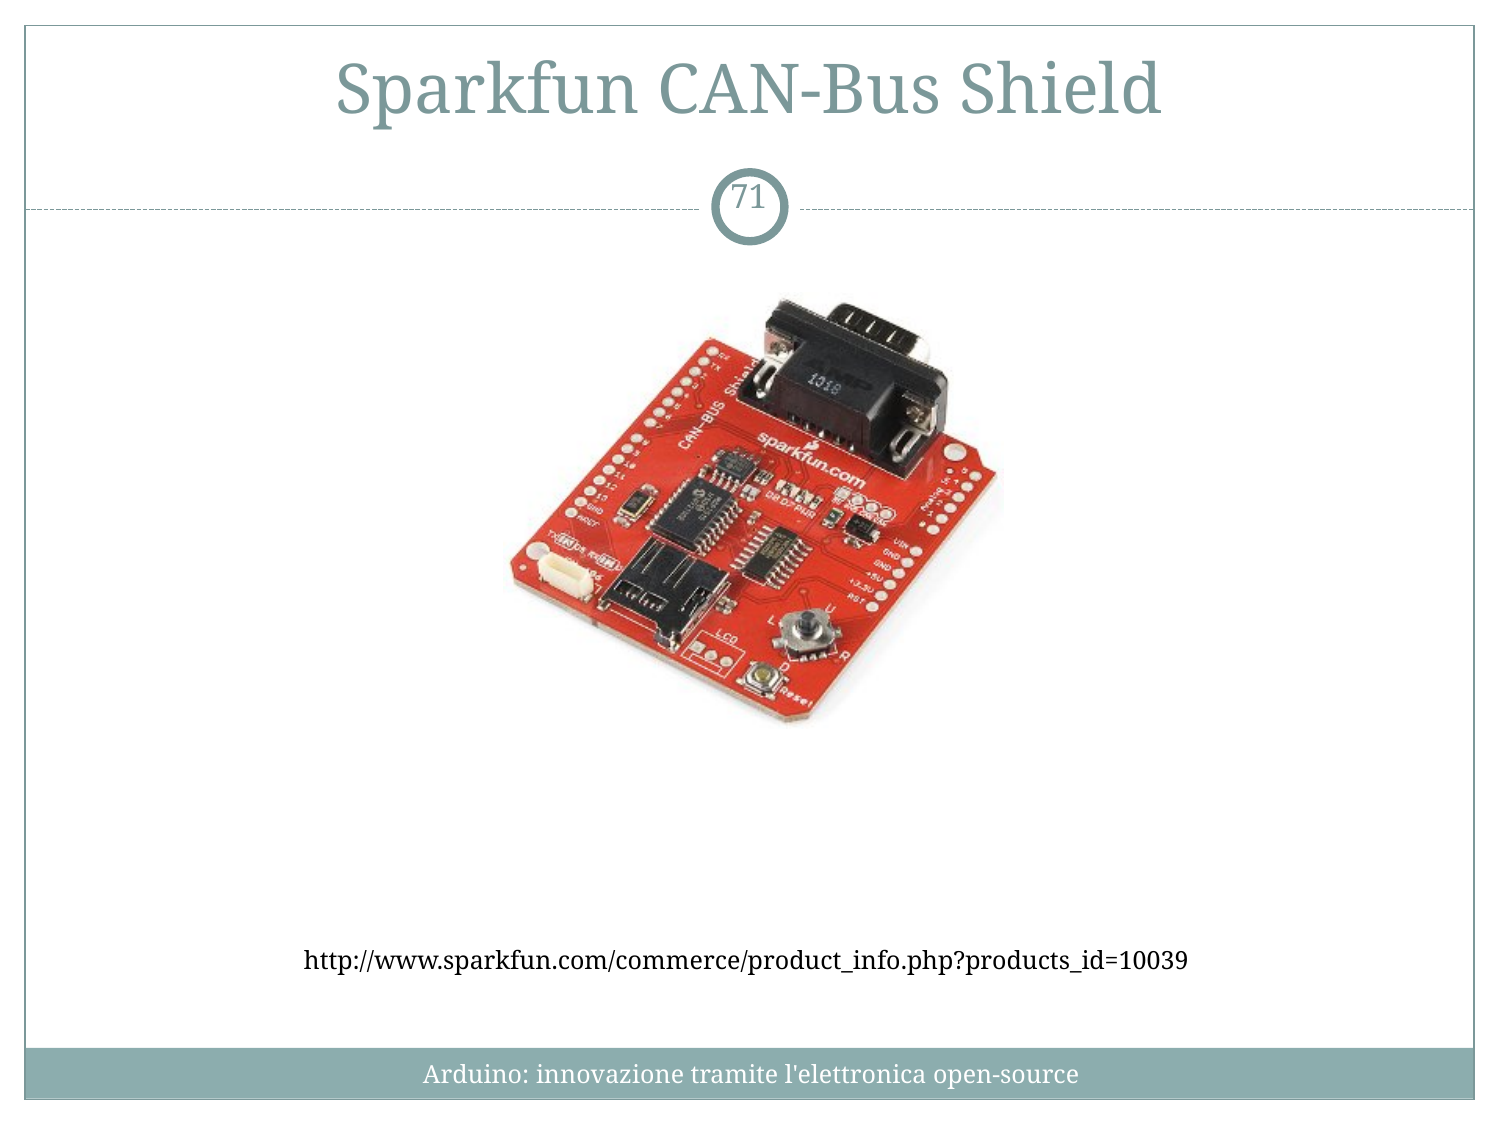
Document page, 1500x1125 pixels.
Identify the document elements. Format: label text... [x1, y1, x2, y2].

picture [503, 292, 1004, 729]
list http://www.sparkfun.com/commerce/product_info.php?products_id=10039 [49, 937, 1445, 1020]
slide_number [715, 168, 791, 241]
footer Arduino: innovazione tramite l'elettronica open-source [50, 1051, 1454, 1112]
title Sparkfun CAN-Bus Shield [49, 37, 1450, 162]
